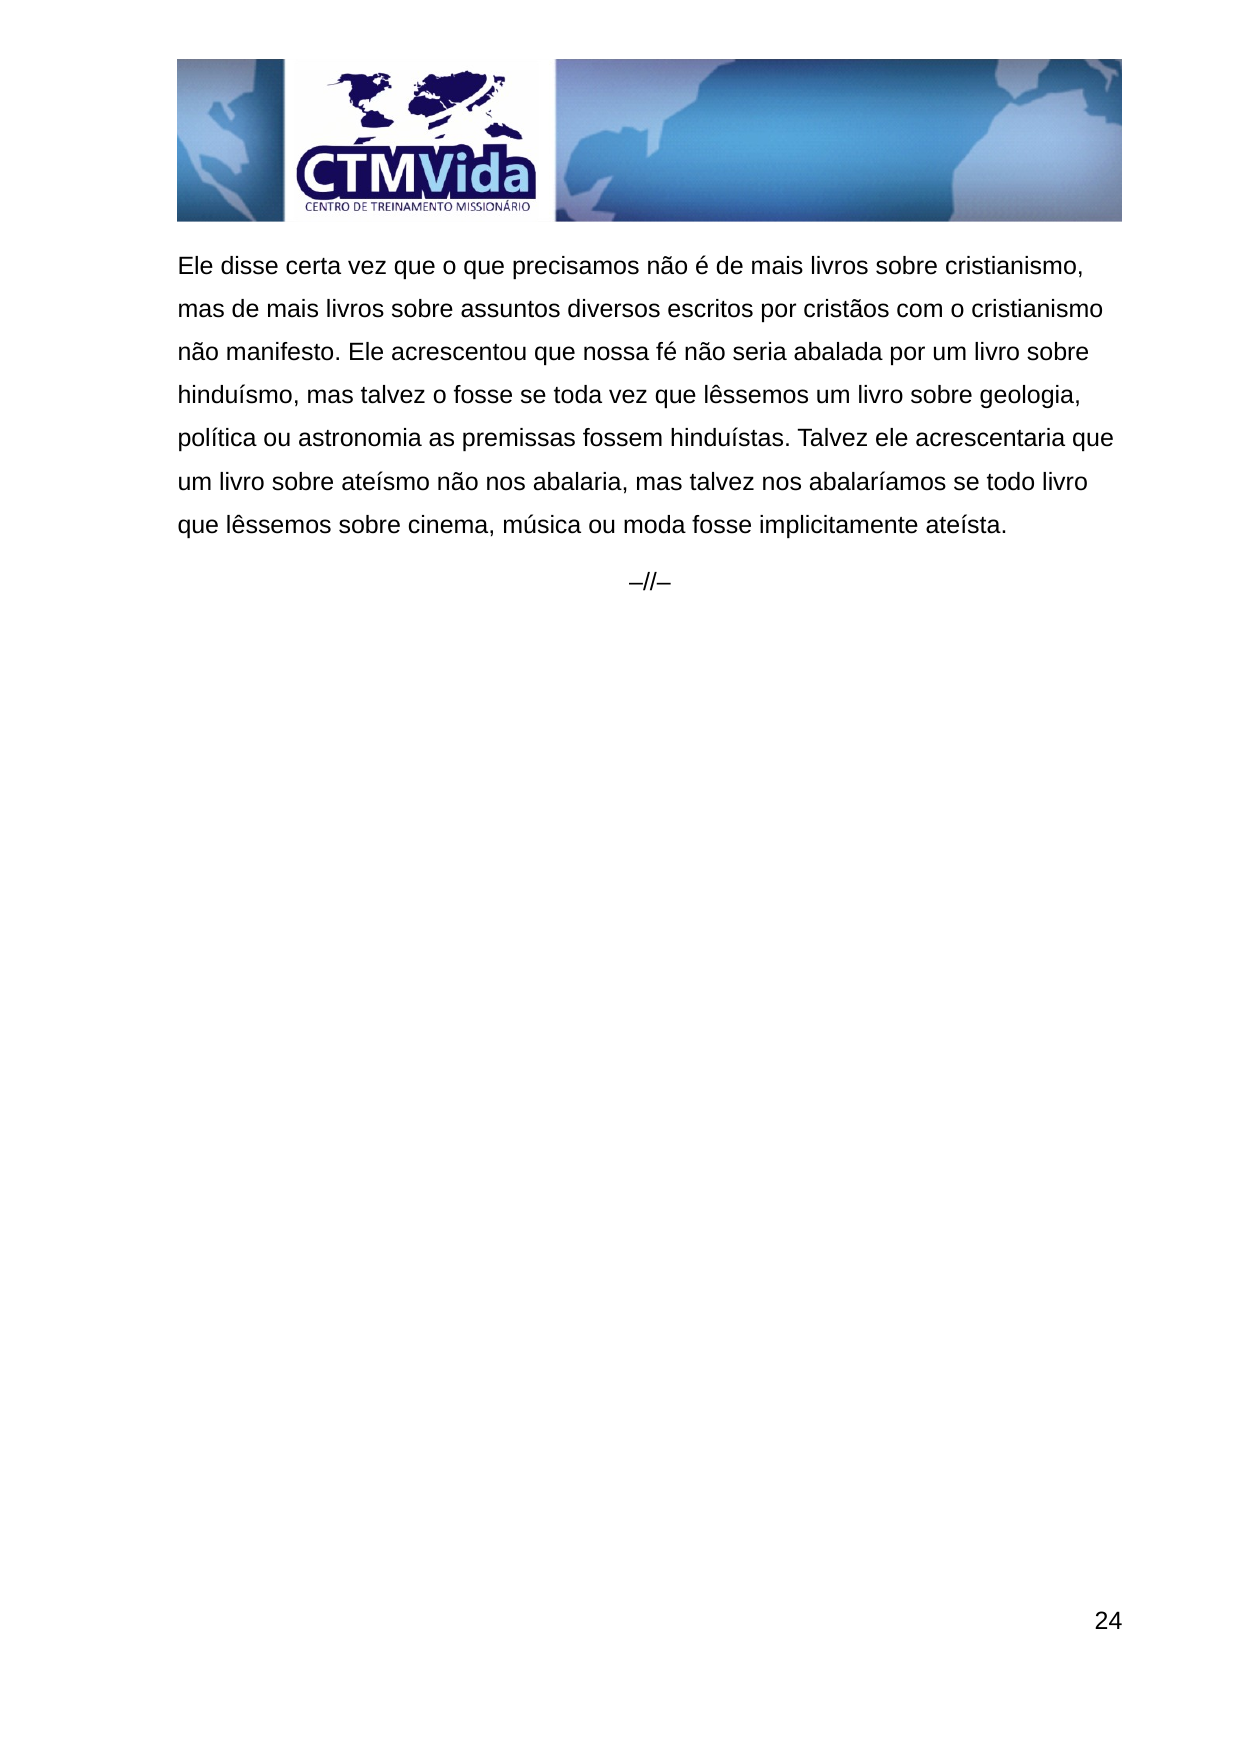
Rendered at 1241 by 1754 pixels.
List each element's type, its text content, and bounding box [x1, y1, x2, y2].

text Ele disse certa vez que o que precisamos não é de mais livros sobre cristianismo, mas de mais livros sobre assuntos diversos escritos por cristãos com o cristianismo não manifesto. Ele acrescentou que nossa fé não seria abalada por um livro sobre hinduísmo, mas talvez o fosse se toda vez que lêssemos um livro sobre geologia, política ou astronomia as premissas fossem hinduístas. Talvez ele acrescentaria que um livro sobre ateísmo não nos abalaria, mas talvez nos abalaríamos se todo livro que lêssemos sobre cinema, música ou moda fosse implicitamente ateísta. [177, 251, 1122, 538]
text –//– [177, 567, 1122, 596]
picture [177, 59, 1122, 222]
